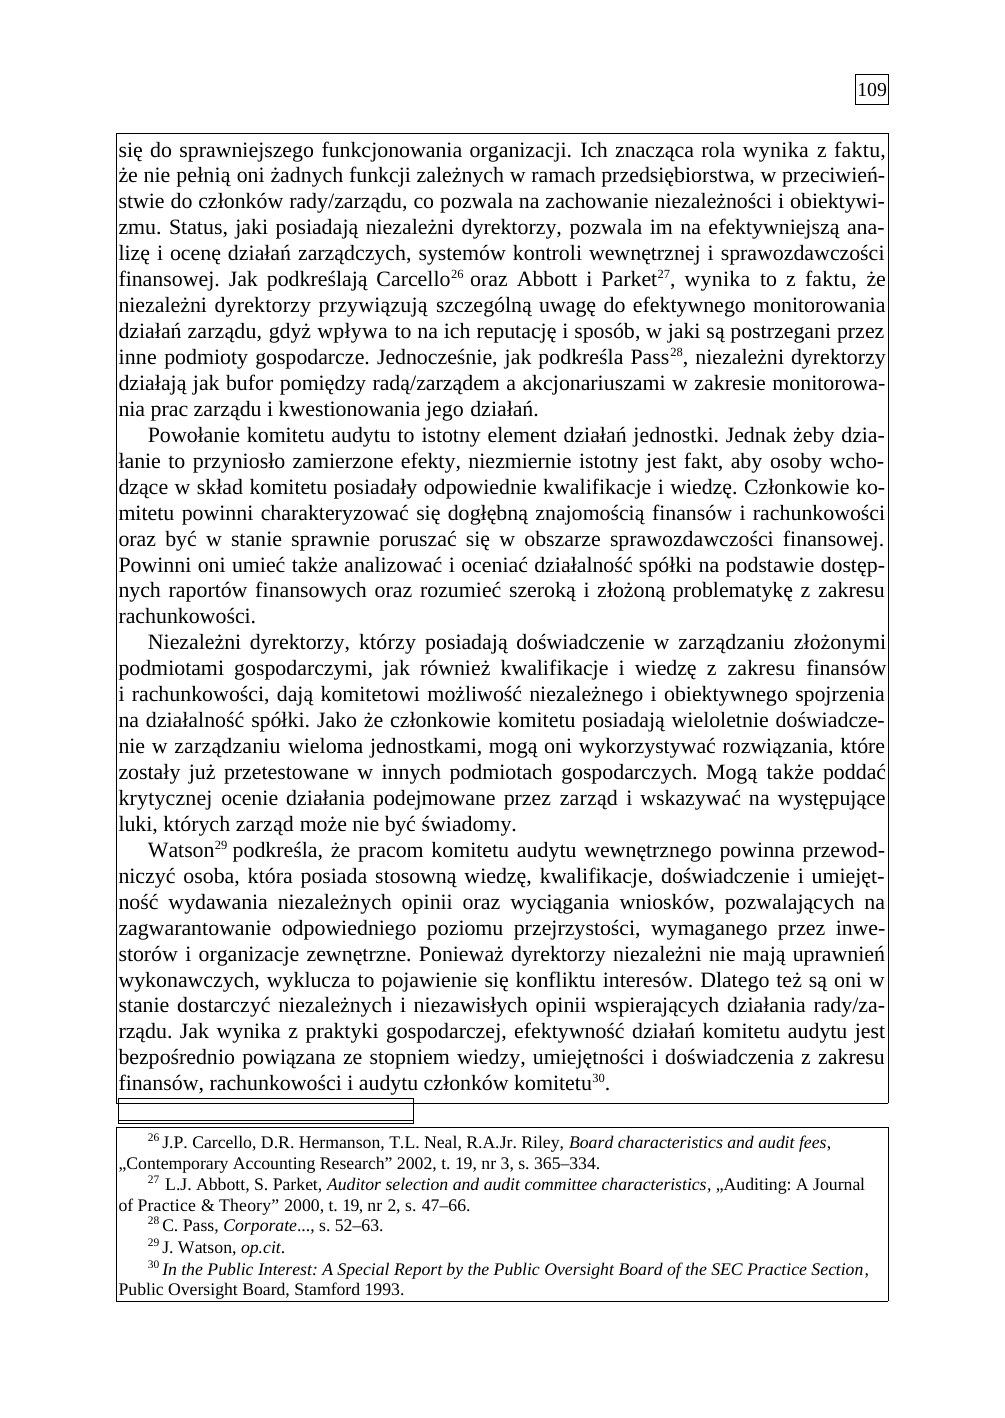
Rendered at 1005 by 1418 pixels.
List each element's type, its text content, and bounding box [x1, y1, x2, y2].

text 109 [857, 78, 888, 101]
text 27 L.J. Abbott, S. Parket, Auditor selection and audit committee characteristics, „Auditing: A Journal of Practice & Theory” 2000, t. 19, nr 2, s. 47–66. [118, 1173, 878, 1215]
text 28 C. Pass, Corporate..., s. 52–63. [148, 1215, 888, 1236]
text 29 J. Watson, op.cit. [148, 1236, 888, 1257]
text „Contemporary Accounting Research” 2002, t. 19, nr 3, s. 365–334. [118, 1153, 888, 1173]
text 26 J.P. Carcello, D.R. Hermanson, T.L. Neal, R.A.Jr. Riley, Board characteristics and audit fees, [148, 1131, 888, 1152]
text Watson29 podkreśla, że pracom komitetu audytu wewnętrznego powinna przewod- niczyć osoba, która posiada stosowną wiedzę, kwalifikacje, doświadczenie i umiejęt- ność wydawania niezależnych opinii oraz wyciągania wniosków, pozwalających na zagwarantowanie odpowiedniego poziomu przejrzystości, wymaganego przez inwe- storów i organizacje zewnętrzne. Ponieważ dyrektorzy niezależni nie mają uprawnień wykonawczych, wyklucza to pojawienie się konfliktu interesów. Dlatego też są oni w stanie dostarczyć niezależnych i niezawisłych opinii wspierających działania rady/za- rządu. Jak wynika z praktyki gospodarczej, efektywność działań komitetu audytu jest bezpośrednio powiązana ze stopniem wiedzy, umiejętności i doświadczenia z zakresu finansów, rachunkowości i audytu członków komitetu30. [118, 837, 886, 1096]
text Powołanie komitetu audytu to istotny element działań jednostki. Jednak żeby dzia- łanie to przyniosło zamierzone efekty, niezmiernie istotny jest fakt, aby osoby wcho- dzące w skład komitetu posiadały odpowiednie kwalifikacje i wiedzę. Członkowie ko- mitetu powinni charakteryzować się dogłębną znajomością finansów i rachunkowości oraz być w stanie sprawnie poruszać się w obszarze sprawozdawczości finansowej. Powinni oni umieć także analizować i oceniać działalność spółki na podstawie dostęp- nych raportów finansowych oraz rozumieć szeroką i złożoną problematykę z zakresu rachunkowości. [118, 422, 886, 629]
text się do sprawniejszego funkcjonowania organizacji. Ich znacząca rola wynika z faktu, że nie pełnią oni żadnych funkcji zależnych w ramach przedsiębiorstwa, w przeciwień- stwie do członków rady/zarządu, co pozwala na zachowanie niezależności i obiektywi- zmu. Status, jaki posiadają niezależni dyrektorzy, pozwala im na efektywniejszą ana- lizę i ocenę działań zarządczych, systemów kontroli wewnętrznej i sprawozdawczości finansowej. Jak podkreślają Carcello26 oraz Abbott i Parket27, wynika to z faktu, że niezależni dyrektorzy przywiązują szczególną uwagę do efektywnego monitorowania działań zarządu, gdyż wpływa to na ich reputację i sposób, w jaki są postrzegani przez inne podmioty gospodarcze. Jednocześnie, jak podkreśla Pass28, niezależni dyrektorzy działają jak bufor pomiędzy radą/zarządem a akcjonariuszami w zakresie monitorowa- nia prac zarządu i kwestionowania jego działań. [118, 137, 886, 421]
text 30 In the Public Interest: A Special Report by the Public Oversight Board of the SEC Practice Section, Public Oversight Board, Stamford 1993. [118, 1257, 888, 1299]
text Niezależni dyrektorzy, którzy posiadają doświadczenie w zarządzaniu złożonymi podmiotami gospodarczymi, jak również kwalifikacje i wiedzę z zakresu finansów i rachunkowości, dają komitetowi możliwość niezależnego i obiektywnego spojrzenia na działalność spółki. Jako że członkowie komitetu posiadają wieloletnie doświadcze- nie w zarządzaniu wieloma jednostkami, mogą oni wykorzystywać rozwiązania, które zostały już przetestowane w innych podmiotach gospodarczych. Mogą także poddać krytycznej ocenie działania podejmowane przez zarząd i wskazywać na występujące luki, których zarząd może nie być świadomy. [118, 629, 886, 836]
